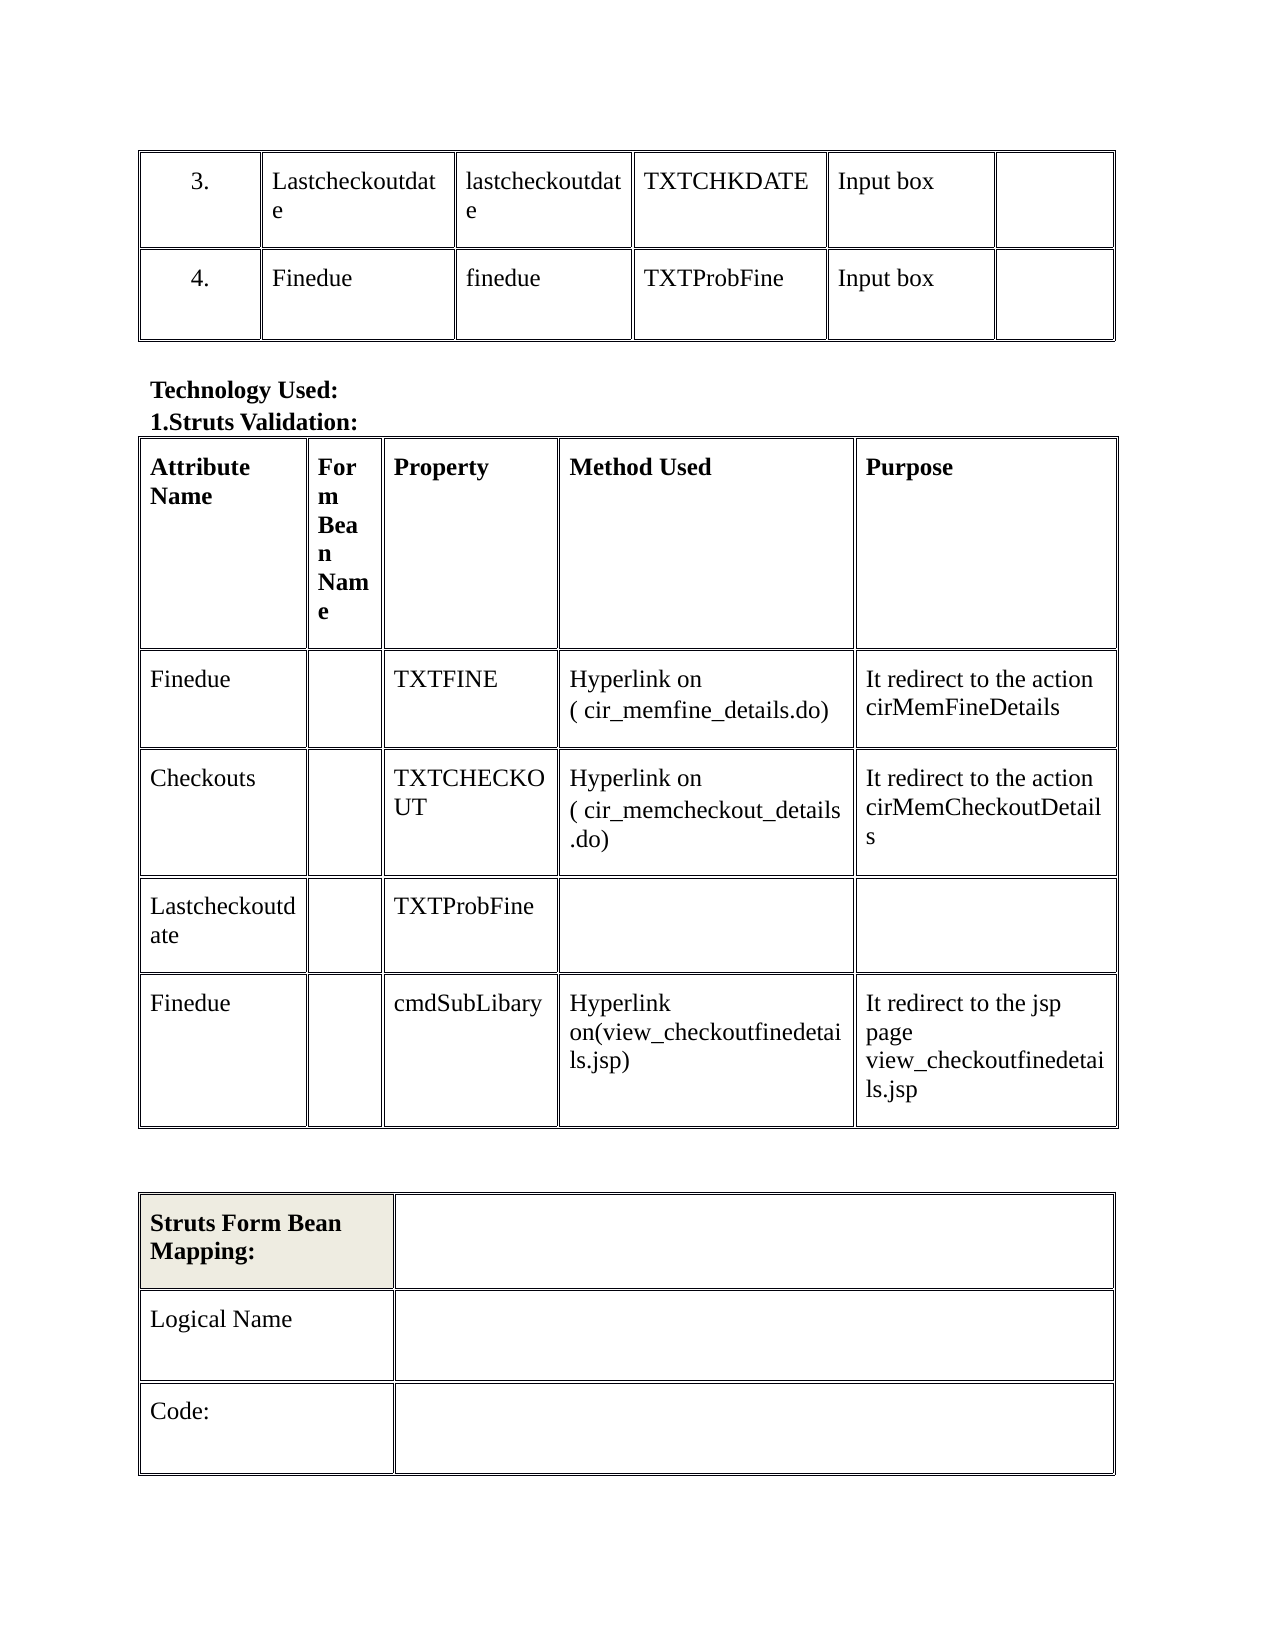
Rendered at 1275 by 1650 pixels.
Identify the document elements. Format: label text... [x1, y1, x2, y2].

table_cell 4. [141, 250, 260, 339]
table_cell [309, 651, 381, 747]
table_header Form Bean Name [309, 439, 381, 648]
table_cell It redirect to the action cirMemCheckoutDetails [857, 750, 1116, 875]
table_cell Hyperlink on(view_checkoutfinedetails.jsp) [560, 975, 853, 1126]
table_cell Finedue [141, 975, 306, 1126]
table_cell [857, 879, 1116, 972]
table_cell finedue [457, 250, 631, 339]
table_cell [396, 1291, 1113, 1380]
table_cell Hyperlink on ( cir_memcheckout_details.do) [560, 750, 853, 875]
table_cell TXTProbFine [385, 879, 557, 972]
table_header Method Used [560, 439, 853, 648]
table_cell 3. [141, 153, 260, 247]
table_cell cmdSubLibary [385, 975, 557, 1126]
table_header Attribute Name [141, 439, 306, 648]
table_cell [997, 153, 1113, 247]
table_cell [560, 879, 853, 972]
table_header Purpose [857, 439, 1116, 648]
table_header Struts Form Bean Mapping: [141, 1195, 393, 1288]
text 1.Struts Validation: [150, 407, 1125, 436]
table_cell Code: [141, 1384, 393, 1472]
table_cell Finedue [141, 651, 306, 747]
table_cell TXTCHKDATE [635, 153, 826, 247]
table_cell [309, 750, 381, 875]
table_cell [309, 975, 381, 1126]
table_cell Checkouts [141, 750, 306, 875]
table_cell It redirect to the jsp page view_checkoutfinedetails.jsp [857, 975, 1116, 1126]
table_cell Finedue [263, 250, 454, 339]
table_header Property [385, 439, 557, 648]
table_cell Lastcheckoutdate [263, 153, 454, 247]
table_cell TXTProbFine [635, 250, 826, 339]
table_cell [396, 1384, 1113, 1472]
table_cell It redirect to the action cirMemFineDetails [857, 651, 1116, 747]
table_cell TXTFINE [385, 651, 557, 747]
text Technology Used: [150, 376, 1125, 404]
table_header [396, 1195, 1113, 1288]
table_cell lastcheckoutdate [457, 153, 631, 247]
table_cell Lastcheckoutdate [141, 879, 306, 972]
table_cell TXTCHECKOUT [385, 750, 557, 875]
table_cell [309, 879, 381, 972]
table_cell [997, 250, 1113, 339]
table_cell Hyperlink on ( cir_memfine_details.do) [560, 651, 853, 747]
table_cell Input box [829, 250, 994, 339]
table_cell Logical Name [141, 1291, 393, 1380]
table_cell Input box [829, 153, 994, 247]
